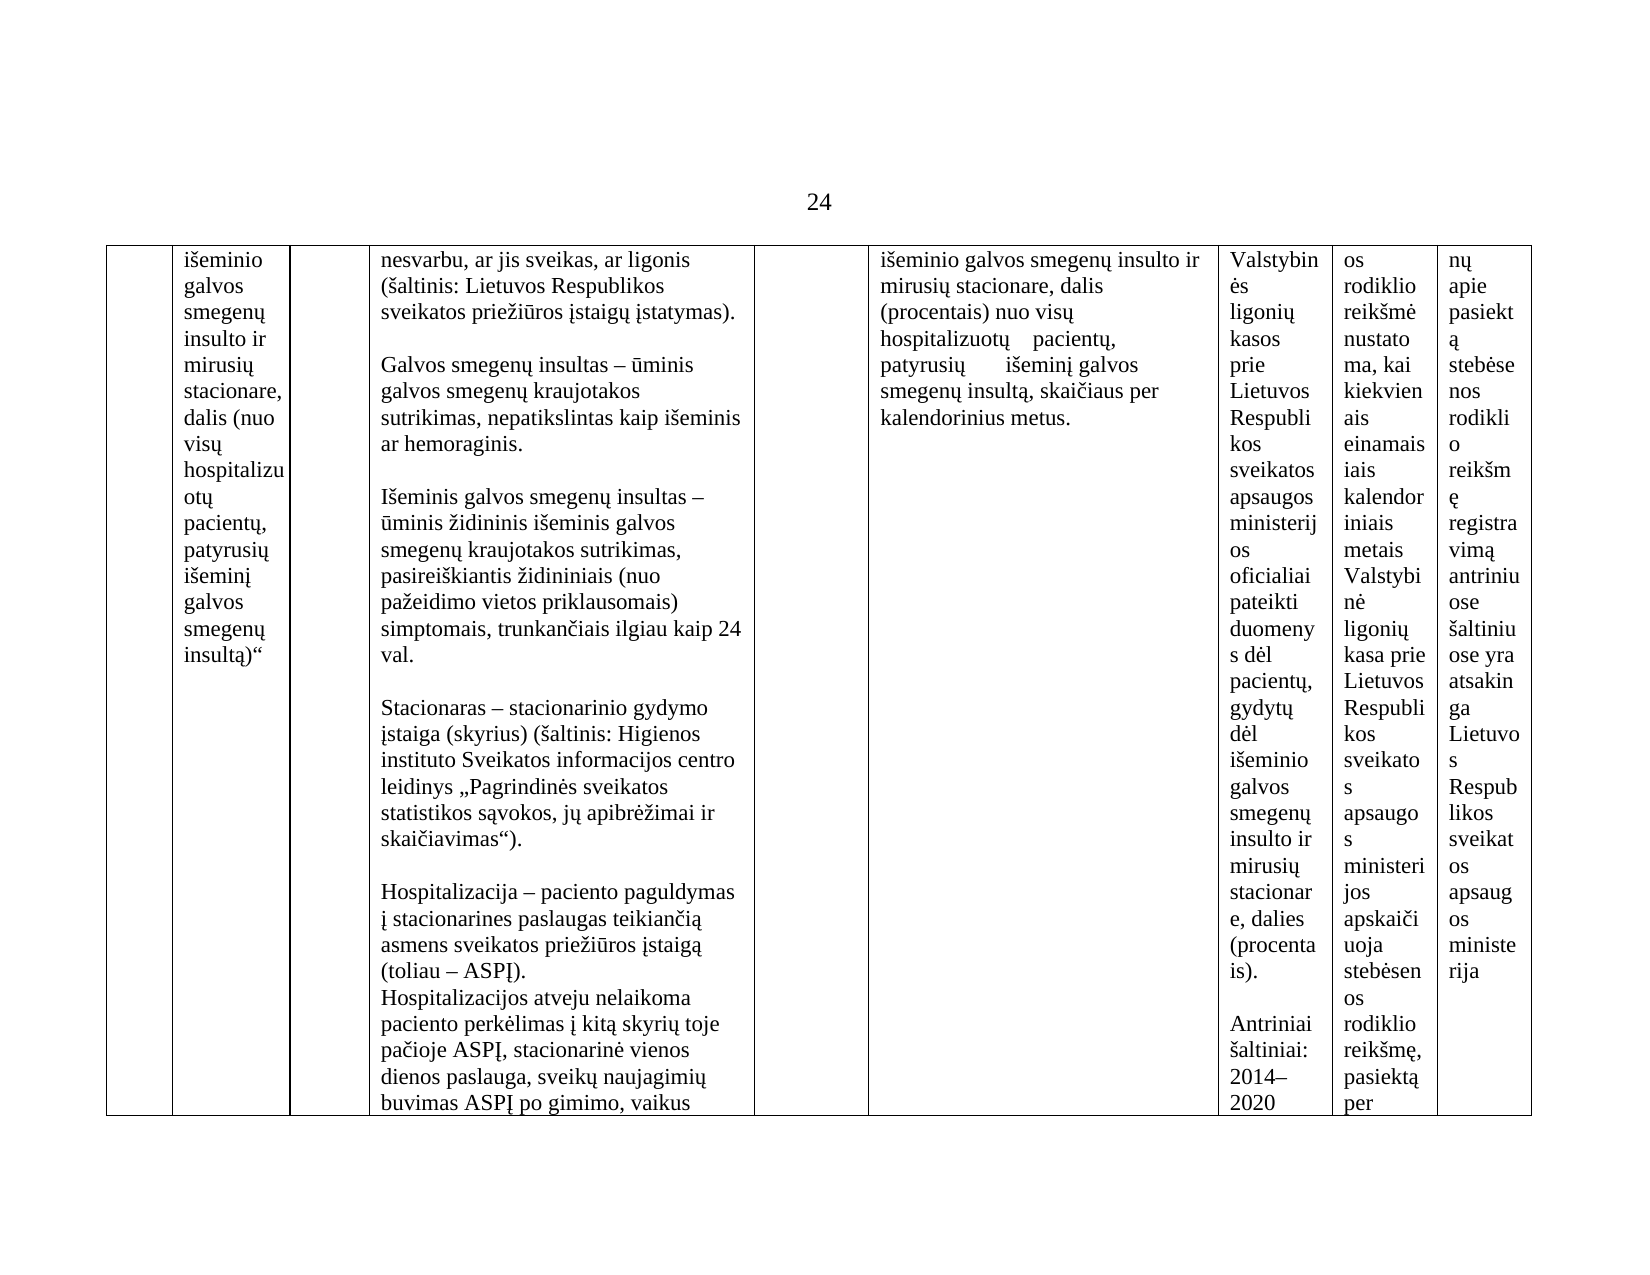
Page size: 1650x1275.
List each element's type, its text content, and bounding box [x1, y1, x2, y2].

table_cell nesvarbu, ar jis sveikas, ar ligonis (šaltinis: Lietuvos Respublikos sveikatos priežiūros įstaigų įstatymas). Galvos smegenų insultas – ūminis galvos smegenų kraujotakos sutrikimas, nepatikslintas kaip išeminis ar hemoraginis. Išeminis galvos smegenų insultas – ūminis židininis išeminis galvos smegenų kraujotakos sutrikimas, pasireiškiantis židininiais (nuo pažeidimo vietos priklausomais) simptomais, trunkančiais ilgiau kaip 24 val. Stacionaras – stacionarinio gydymo įstaiga (skyrius) (šaltinis: Higienos instituto Sveikatos informacijos centro leidinys „Pagrindinės sveikatos statistikos sąvokos, jų apibrėžimai ir skaičiavimas“). Hospitalizacija – paciento paguldymas į stacionarines paslaugas teikiančią asmens sveikatos priežiūros įstaigą (toliau – ASPĮ). Hospitalizacijos atveju nelaikoma paciento perkėlimas į kitą skyrių toje pačioje ASPĮ, stacionarinė vienos dienos paslauga, sveikų naujagimių buvimas ASPĮ po gimimo, vaikus [370, 246, 754, 1115]
table_cell išeminio galvos smegenų insulto ir mirusių stacionare, dalis (procentais) nuo visų hospitalizuotų pacientų, patyrusių išeminį galvos smegenų insultą, skaičiaus per kalendorinius metus. [869, 246, 1218, 1115]
table_cell [107, 246, 172, 1115]
table_cell [755, 246, 868, 1115]
table_cell [291, 246, 369, 1115]
table_cell os rodiklio reikšmė nustatoma, kai kiekvienais einamaisiais kalendoriniais metais Valstybinė ligonių kasa prie Lietuvos Respublikos sveikatos apsaugos ministerijos apskaičiuoja stebėsenos rodiklio reikšmę, pasiektą per [1333, 246, 1437, 1115]
table_cell Valstybinės ligonių kasos prie Lietuvos Respublikos sveikatos apsaugos ministerijos oficialiai pateikti duomenys dėl pacientų, gydytų dėl išeminio galvos smegenų insulto ir mirusių stacionare, dalies (procentais). Antriniai šaltiniai: 2014–2020 [1219, 246, 1332, 1115]
table_cell nų apie pasiektą stebėsenos rodiklio reikšmę registravimą antriniuose šaltiniuose yra atsakinga Lietuvos Respublikos sveikatos apsaugos ministerija [1438, 246, 1531, 1115]
table_cell išeminio galvos smegenų insulto ir mirusių stacionare, dalis (nuo visų hospitalizuotų pacientų, patyrusių išeminį galvos smegenų insultą)“ [173, 246, 289, 1115]
